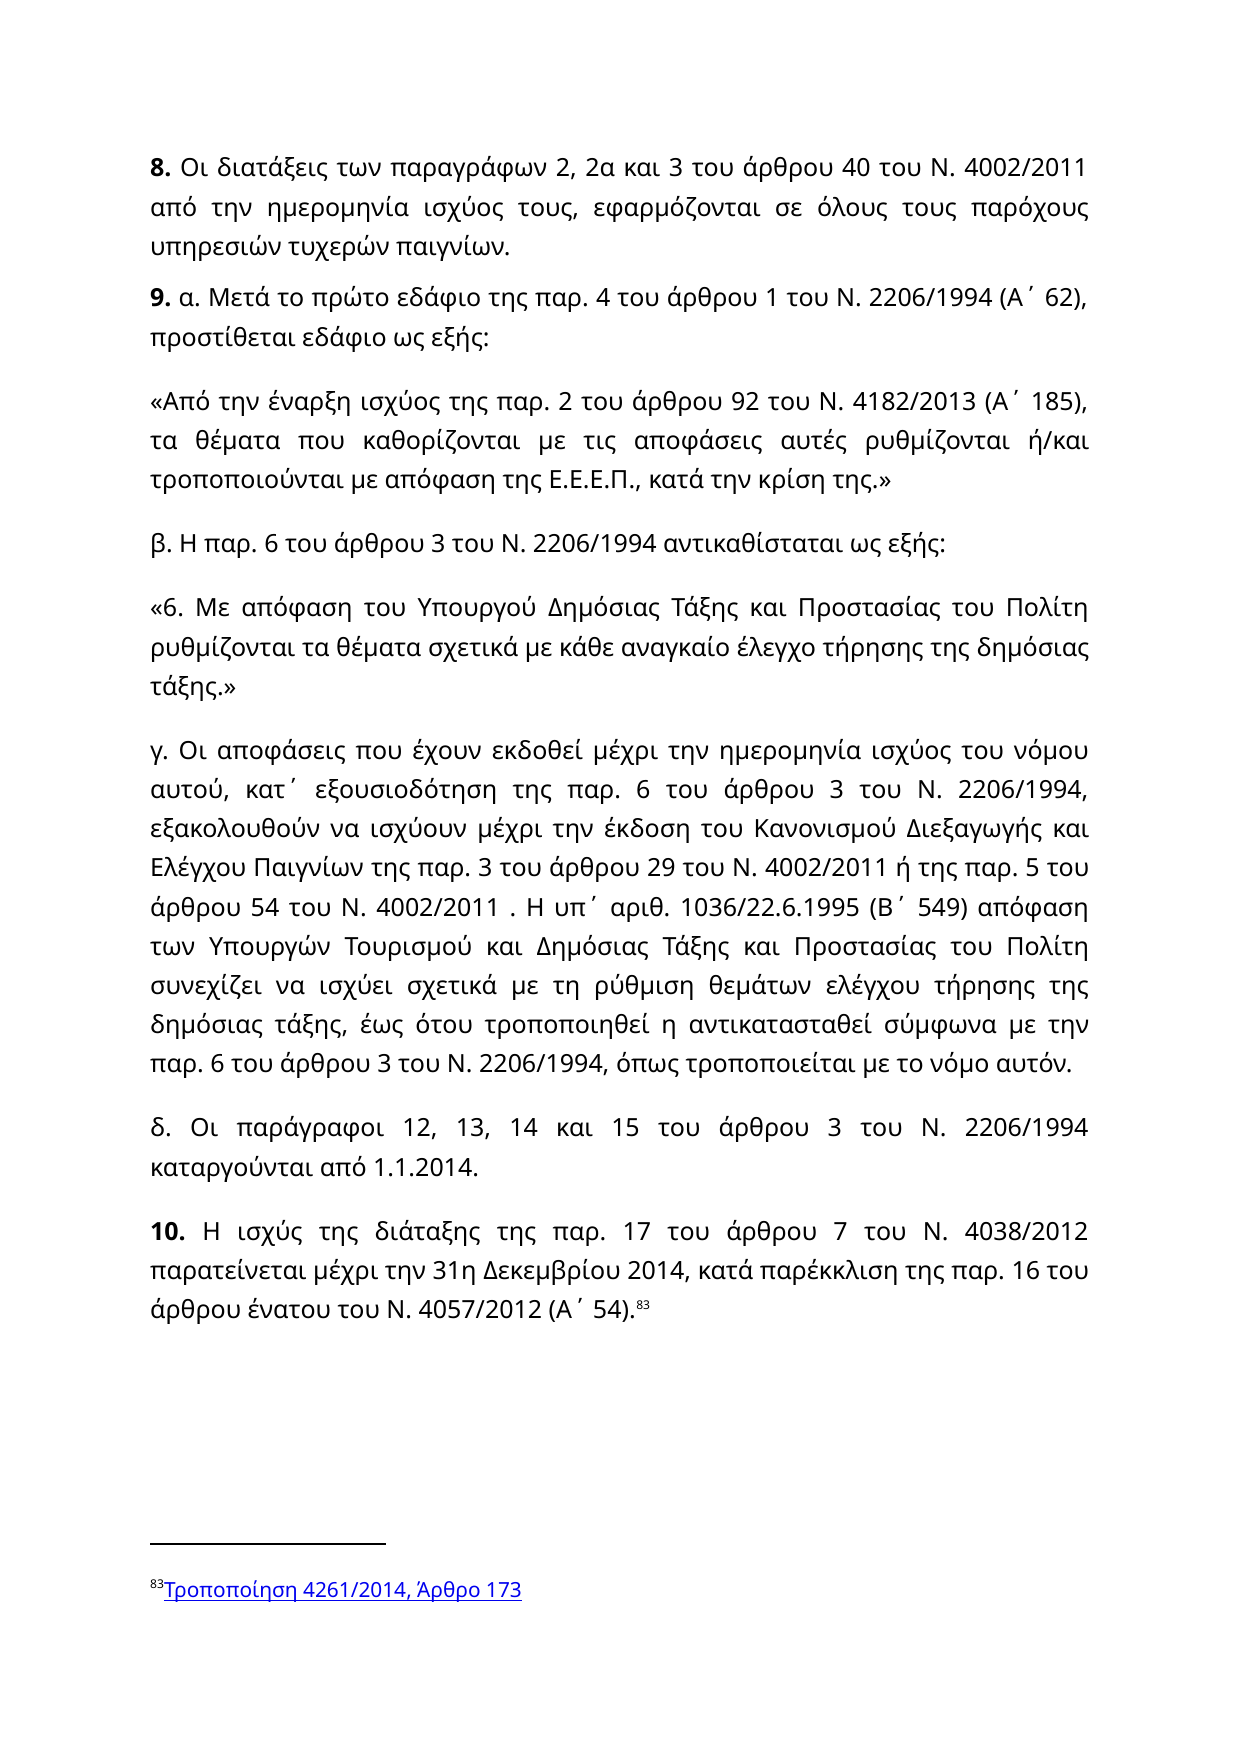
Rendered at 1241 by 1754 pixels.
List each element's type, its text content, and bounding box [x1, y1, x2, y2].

text 10. Η ισχύς της διάταξης της παρ. 17 του άρθρου 7 του Ν. 4038/2012 παρατείνεται μέχρι την 31η Δεκεμβρίου 2014, κατά παρέκκλιση της παρ. 16 του άρθρου ένατου του Ν. 4057/2012 (Α΄ 54). [150, 1213, 1090, 1326]
text Τροποποίηση 4261/2014, Άρθρο 173 [150, 1576, 1090, 1604]
text «Από την έναρξη ισχύος της παρ. 2 του άρθρου 92 του Ν. 4182/2013 (Α΄ 185), τα θέματα που καθορίζονται με τις αποφάσεις αυτές ρυθμίζονται ή/και τροποποιούνται με απόφαση της Ε.Ε.Ε.Π., κατά την κρίση της.» [150, 383, 1090, 496]
text δ. Οι παράγραφοι 12, 13, 14 και 15 του άρθρου 3 του Ν. 2206/1994 καταργούνται από 1.1.2014. [150, 1110, 1090, 1183]
text «6. Με απόφαση του Υπουργού Δημόσιας Τάξης και Προστασίας του Πολίτη ρυθμίζονται τα θέματα σχετικά με κάθε αναγκαίο έλεγχο τήρησης της δημόσιας τάξης.» [150, 590, 1090, 702]
text β. Η παρ. 6 του άρθρου 3 του Ν. 2206/1994 αντικαθίσταται ως εξής: [150, 526, 1090, 560]
text 9. α. Μετά το πρώτο εδάφιο της παρ. 4 του άρθρου 1 του Ν. 2206/1994 (Α΄ 62), προστίθεται εδάφιο ως εξής: [150, 280, 1090, 353]
text 8. Οι διατάξεις των παραγράφων 2, 2α και 3 του άρθρου 40 του Ν. 4002/2011 από την ημερομηνία ισχύος τους, εφαρμόζονται σε όλους τους παρόχους υπηρεσιών τυχερών παιγνίων. [150, 150, 1090, 262]
text γ. Οι αποφάσεις που έχουν εκδοθεί μέχρι την ημερομηνία ισχύος του νόμου αυτού, κατ΄ εξουσιοδότηση της παρ. 6 του άρθρου 3 του Ν. 2206/1994, εξακολουθούν να ισχύουν μέχρι την έκδοση του Κανονισμού Διεξαγωγής και Ελέγχου Παιγνίων της παρ. 3 του άρθρου 29 του Ν. 4002/2011 ή της παρ. 5 του άρθρου 54 του Ν. 4002/2011 . Η υπ΄ αριθ. 1036/22.6.1995 (Β΄ 549) απόφαση των Υπουργών Τουρισμού και Δημόσιας Τάξης και Προστασίας του Πολίτη συνεχίζει να ισχύει σχετικά με τη ρύθμιση θεμάτων ελέγχου τήρησης της δημόσιας τάξης, έως ότου τροποποιηθεί η αντικατασταθεί σύμφωνα με την παρ. 6 του άρθρου 3 του Ν. 2206/1994, όπως τροποποιείται με το νόμο αυτόν. [150, 732, 1090, 1080]
